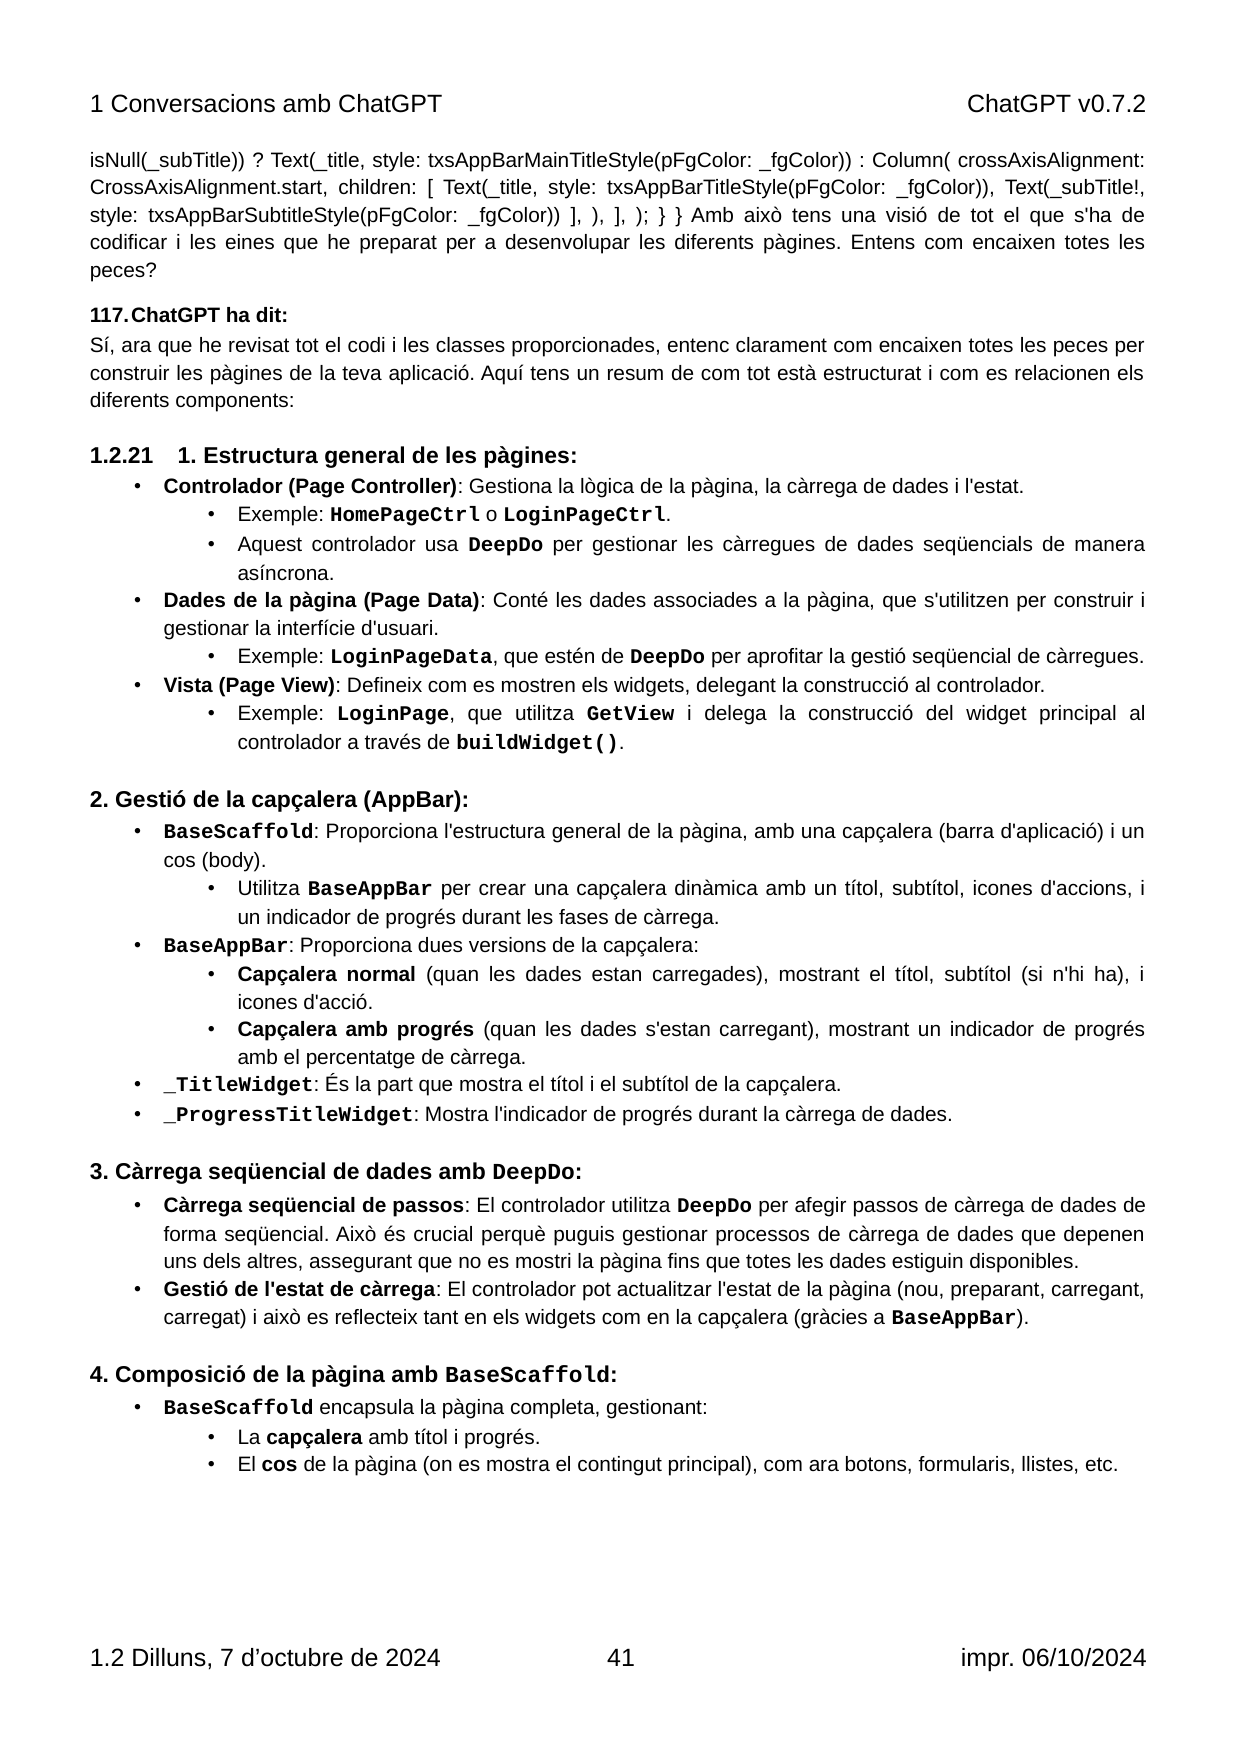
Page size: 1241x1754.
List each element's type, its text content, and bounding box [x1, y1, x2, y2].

list Dades de la pàgina (Page Data): Conté les dades associades a la pàgina, que s'utilitzen per construir i gestionar la interfície d'usuari. [134, 588, 1146, 640]
list Controlador (Page Controller): Gestiona la lògica de la pàgina, la càrrega de dades i l'estat. [134, 474, 1146, 498]
list BaseScaffold encapsula la pàgina completa, gestionant: [134, 1395, 1146, 1421]
list La capçalera amb títol i progrés. [208, 1425, 1146, 1449]
list El cos de la pàgina (on es mostra el contingut principal), com ara botons, formularis, llistes, etc. [208, 1452, 1146, 1476]
list Utilitza BaseAppBar per crear una capçalera dinàmica amb un títol, subtítol, icones d'accions, i un indicador de progrés durant les fases de càrrega. [208, 876, 1146, 929]
list _ProgressTitleWidget: Mostra l'indicador de progrés durant la càrrega de dades. [134, 1102, 1146, 1128]
list _TitleWidget: És la part que mostra el títol i el subtítol de la capçalera. [134, 1072, 1146, 1098]
text isNull(_subTitle)) ? Text(_title, style: txsAppBarMainTitleStyle(pFgColor: _fgColor)) : Column( crossAxisAlignment: CrossAxisAlignment.start, children: [ Text(_title, style: txsAppBarTitleStyle(pFgColor: _fgColor)), Text(_subTitle!, style: txsAppBarSubtitleStyle(pFgColor: _fgColor)) ], ), ], ); } } Amb això tens una visió de tot el que s'ha de codificar i les eines que he preparat per a desenvolupar les diferents pàgines. Entens com encaixen totes les peces? [89, 148, 1146, 282]
list Exemple: LoginPage, que utilitza GetView i delega la construcció del widget principal al controlador a través de buildWidget(). [208, 701, 1146, 756]
list Vista (Page View): Defineix com es mostren els widgets, delegant la construcció al controlador. [134, 673, 1146, 697]
list BaseAppBar: Proporciona dues versions de la capçalera: [134, 932, 1146, 958]
list Aquest controlador usa DeepDo per gestionar les càrregues de dades seqüencials de manera asíncrona. [208, 531, 1146, 585]
subtitle 3. Càrrega seqüencial de dades amb DeepDo: [89, 1158, 1146, 1187]
text Sí, ara que he revisat tot el codi i les classes proporcionades, entenc clarament com encaixen totes les peces per construir les pàgines de la teva aplicació. Aquí tens un resum de com tot està estructurat i com es relacionen els diferents components: [89, 333, 1146, 412]
list Gestió de l'estat de càrrega: El controlador pot actualitzar l'estat de la pàgina (nou, preparant, carregant, carregat) i això es reflecteix tant en els widgets com en la capçalera (gràcies a BaseAppBar). [134, 1277, 1146, 1330]
list Càrrega seqüencial de passos: El controlador utilitza DeepDo per afegir passos de càrrega de dades de forma seqüencial. Això és crucial perquè puguis gestionar processos de càrrega de dades que depenen uns dels altres, assegurant que no es mostri la pàgina fins que totes les dades estiguin disponibles. [134, 1192, 1146, 1273]
list Capçalera normal (quan les dades estan carregades), mostrant el títol, subtítol (si n'hi ha), i icones d'acció. [208, 962, 1146, 1014]
subtitle 2. Gestió de la capçalera (AppBar): [89, 786, 1146, 813]
subtitle 4. Composició de la pàgina amb BaseScaffold: [89, 1361, 1146, 1389]
list BaseScaffold: Proporciona l'estructura general de la pàgina, amb una capçalera (barra d'aplicació) i un cos (body). [134, 819, 1146, 872]
list ChatGPT ha dit: [89, 303, 1146, 327]
list Exemple: HomePageCtrl o LoginPageCtrl. [208, 502, 1146, 528]
subtitle 1. Estructura general de les pàgines: [89, 442, 1146, 468]
list Exemple: LoginPageData, que estén de DeepDo per aprofitar la gestió seqüencial de càrregues. [208, 643, 1146, 669]
list Capçalera amb progrés (quan les dades s'estan carregant), mostrant un indicador de progrés amb el percentatge de càrrega. [208, 1017, 1146, 1069]
